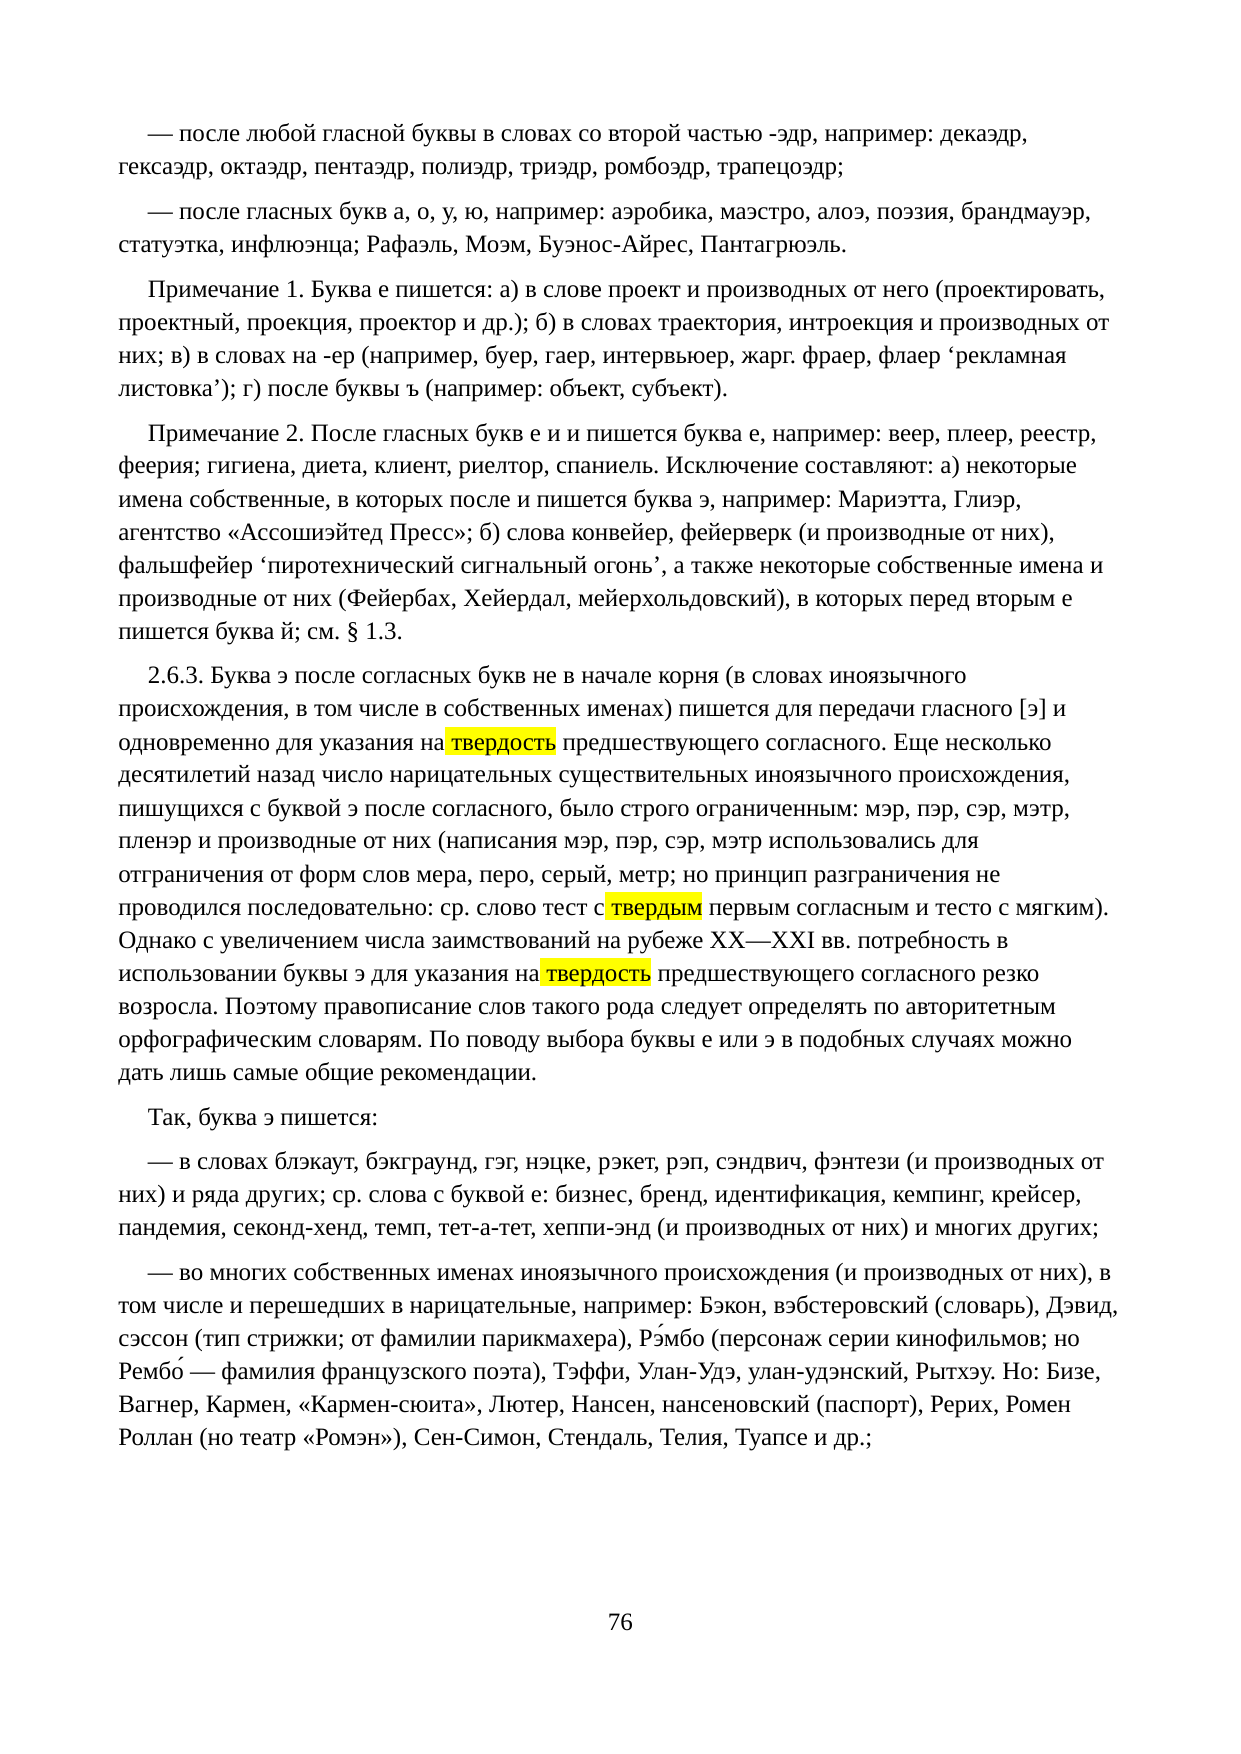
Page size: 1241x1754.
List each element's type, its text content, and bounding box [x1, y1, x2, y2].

text Примечание 1. Буква е пишется: а) в слове проект и производных от него (проектировать, проектный, проекция, проектор и др.); б) в словах траектория, интроекция и производных от них; в) в словах на -ер (например, буер, гаер, интервьюер, жарг. фраер, флаер ‘рекламная листовка’); г) после буквы ъ (например: объект, субъект). [118, 274, 1122, 402]
text Примечание 2. После гласных букв е и и пишется буква е, например: веер, плеер, реестр, феерия; гигиена, диета, клиент, риелтор, спаниель. Исключение составляют: а) некоторые имена собственные, в которых после и пишется буква э, например: Мариэтта, Глиэр, агентство «Ассошиэйтед Пресс»; б) слова конвейер, фейерверк (и производные от них), фальшфейер ‘пиротехнический сигнальный огонь’, а также некоторые собственные имена и производные от них (Фейербах, Хейердал, мейерхольдовский), в которых перед вторым е пишется буква й; см. § 1.3. [118, 418, 1122, 644]
text — во многих собственных именах иноязычного происхождения (и производных от них), в том числе и перешедших в нарицательные, например: Бэкон, вэбстеровский (словарь), Дэвид, сэссон (тип стрижки; от фамилии парикмахера), Рэ́мбо (персонаж серии кинофильмов; но Рембо́ — фамилия французского поэта), Тэффи, Улан-Удэ, улан-удэнский, Рытхэу. Но: Бизе, Вагнер, Кармен, «Кармен-сюита», Лютер, Нансен, нансеновский (паспорт), Рерих, Ромен Роллан (но театр «Ромэн»), Сен-Симон, Стендаль, Телия, Туапсе и др.; [118, 1257, 1122, 1451]
text — после любой гласной буквы в словах со второй частью -эдр, например: декаэдр, гексаэдр, октаэдр, пентаэдр, полиэдр, триэдр, ромбоэдр, трапецоэдр; [118, 118, 1122, 180]
text — в словах блэкаут, бэкграунд, гэг, нэцке, рэкет, рэп, сэндвич, фэнтези (и производных от них) и ряда других; ср. слова с буквой е: бизнес, бренд, идентификация, кемпинг, крейсер, пандемия, секонд-хенд, темп, тет-а-тет, хеппи-энд (и производных от них) и многих других; [118, 1146, 1122, 1241]
text Так, буква э пишется: [118, 1102, 1122, 1130]
text 2.6.3. Буква э после согласных букв не в начале корня (в словах иноязычного происхождения, в том числе в собственных именах) пишется для передачи гласного [э] и одновременно для указания на твердость предшествующего согласного. Еще несколько десятилетий назад число нарицательных существительных иноязычного происхождения, пишущихся с буквой э после согласного, было строго ограниченным: мэр, пэр, сэр, мэтр, пленэр и производные от них (написания мэр, пэр, сэр, мэтр использовались для отграничения от форм слов мера, перо, серый, метр; но принцип разграничения не проводился последовательно: ср. слово тест с твердым первым согласным и тесто с мягким). Однако с увеличением числа заимствований на рубеже XX—XXI вв. потребность в использовании буквы э для указания на твердость предшествующего согласного резко возросла. Поэтому правописание слов такого рода следует определять по авторитетным орфографическим словарям. По поводу выбора буквы е или э в подобных случаях можно дать лишь самые общие рекомендации. [118, 661, 1122, 1086]
text — после гласных букв а, о, у, ю, например: аэробика, маэстро, алоэ, поэзия, брандмауэр, статуэтка, инфлюэнца; Рафаэль, Моэм, Буэнос-Айрес, Пантагрюэль. [118, 196, 1122, 258]
